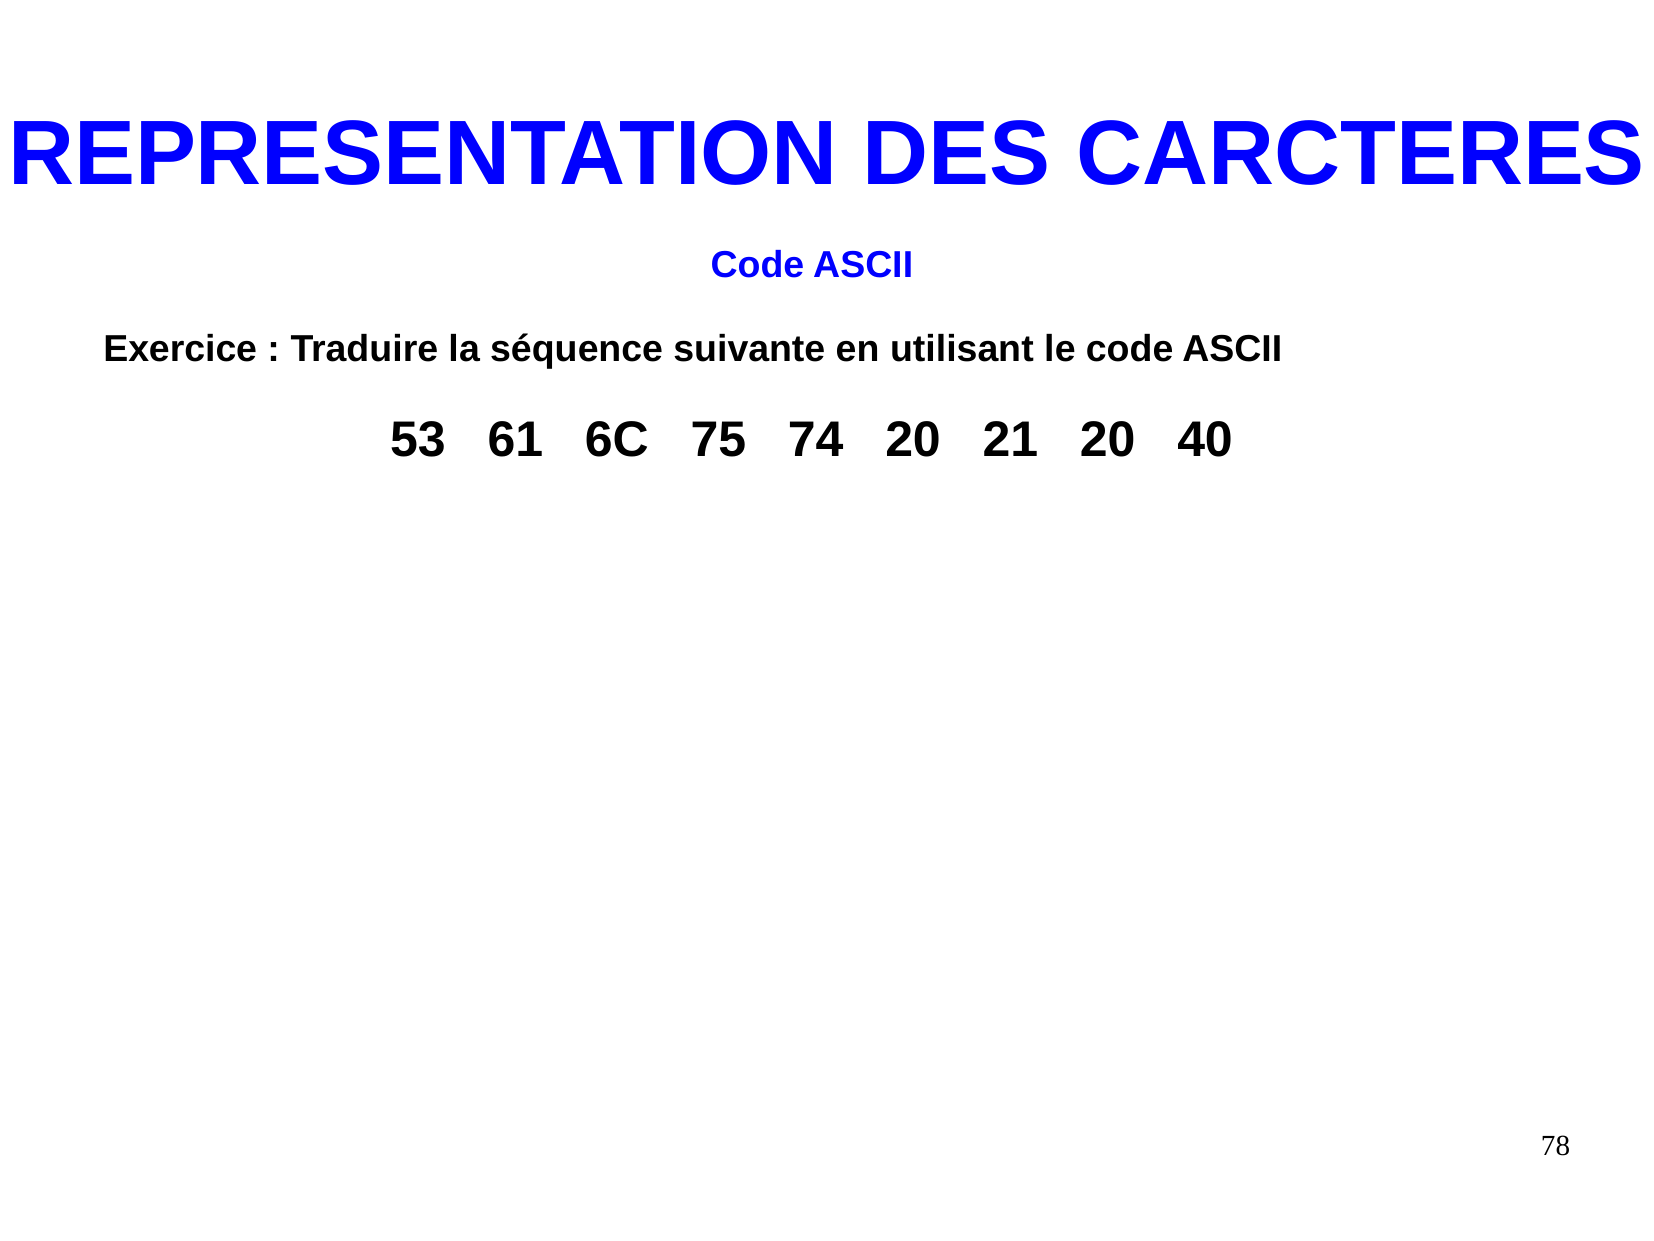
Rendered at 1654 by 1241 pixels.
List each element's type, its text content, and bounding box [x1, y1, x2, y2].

title REPRESENTATION DES CARCTERES [0, 49, 1654, 257]
text_box Code ASCII Exercice : Traduire la séquence suivante en utilisant le code ASCII 53 61 6C 75 74 20 21 20 40 [88, 236, 1536, 1123]
